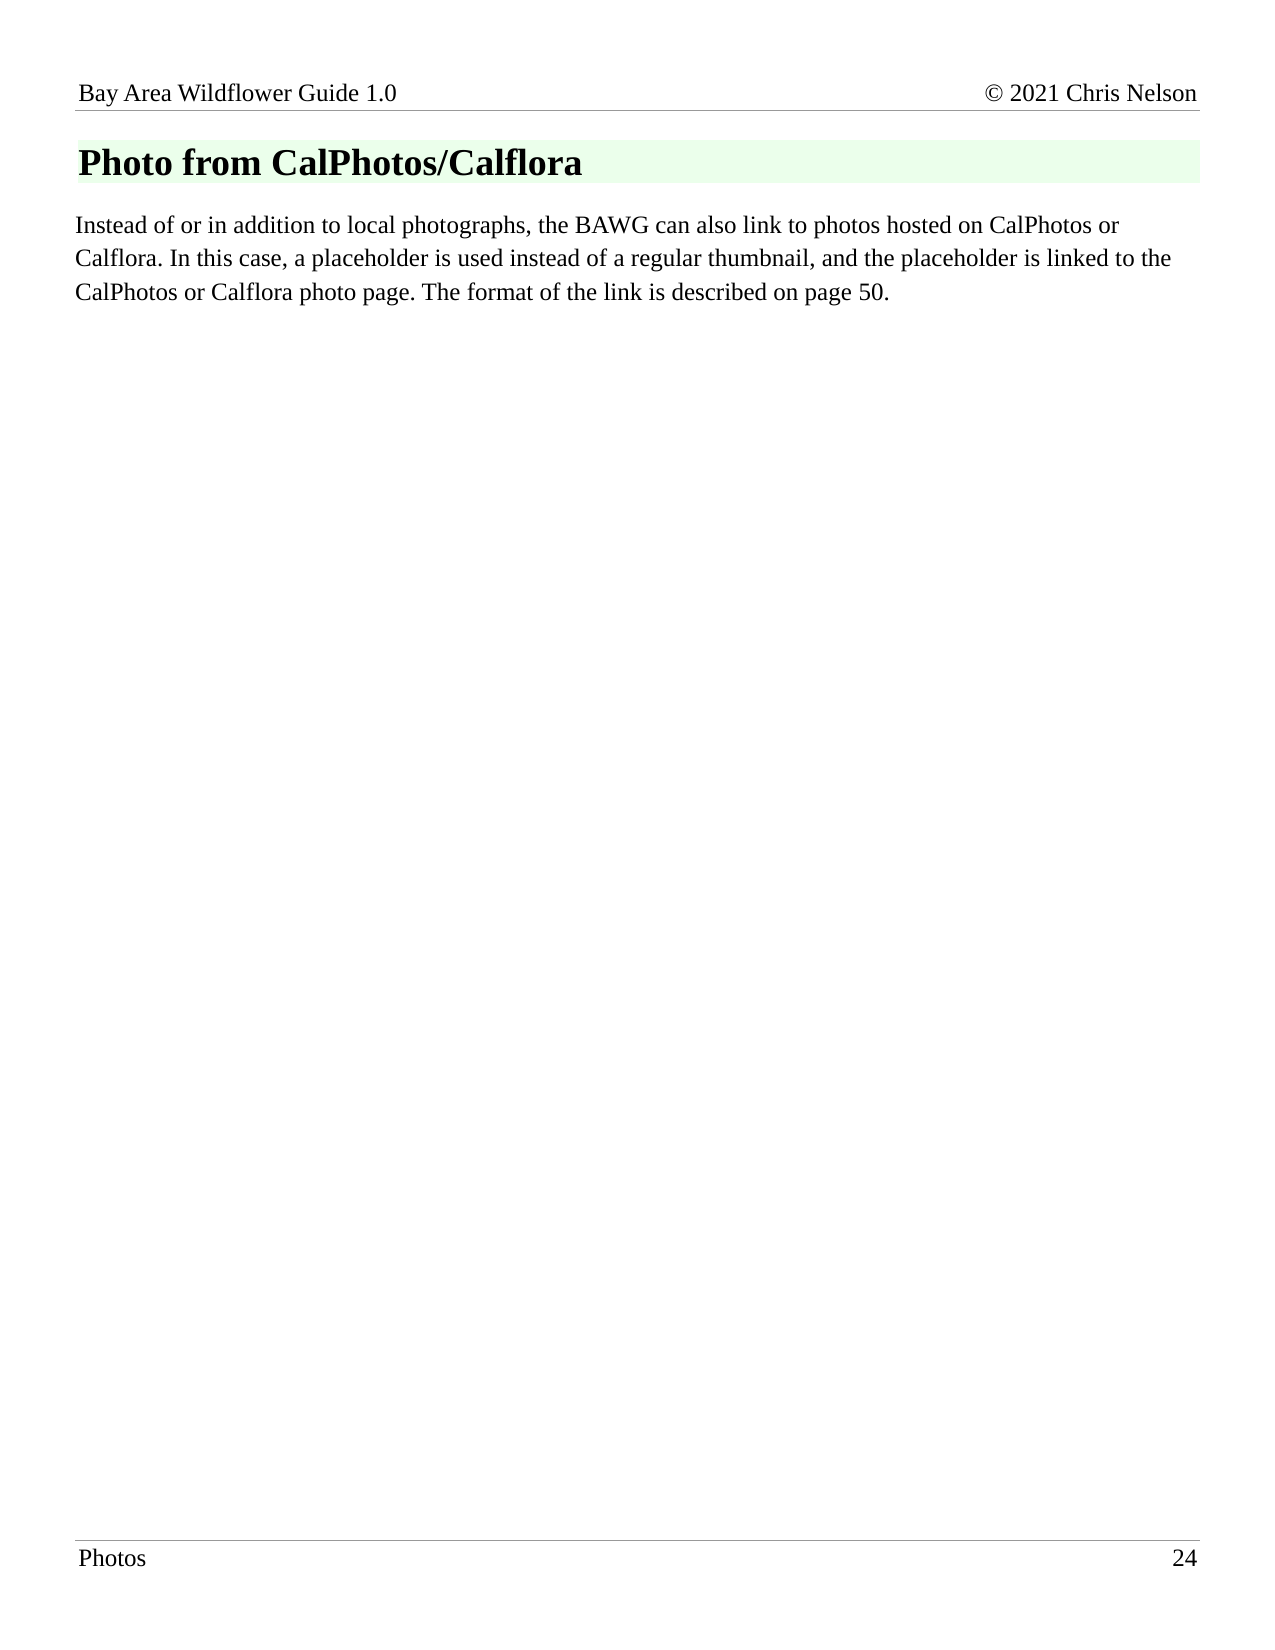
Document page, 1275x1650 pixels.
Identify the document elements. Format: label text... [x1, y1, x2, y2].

subtitle Photo from CalPhotos/Calflora [78, 140, 1200, 183]
text Instead of or in addition to local photographs, the BAWG can also link to photos hosted on CalPhotos or Calflora. In this case, a placeholder is used instead of a regular thumbnail, and the placeholder is linked to the CalPhotos or Calflora photo page. The format of the link is described on page 50. [75, 211, 1200, 305]
